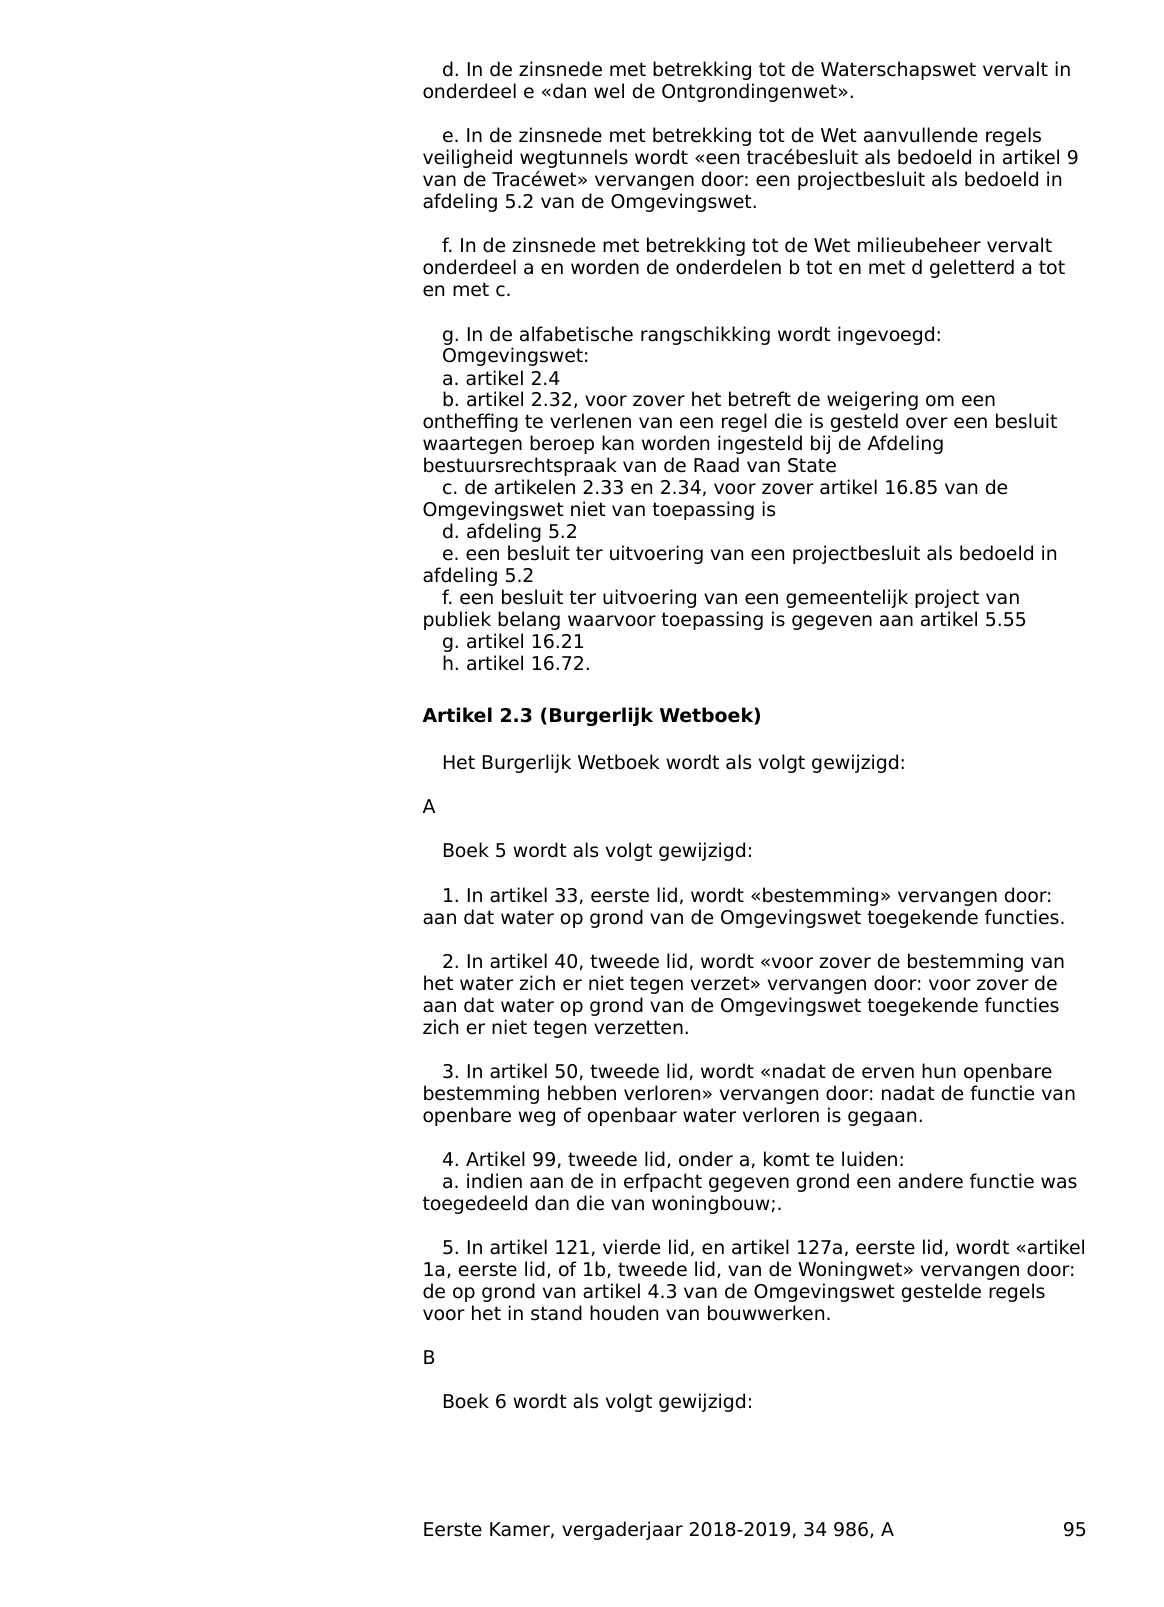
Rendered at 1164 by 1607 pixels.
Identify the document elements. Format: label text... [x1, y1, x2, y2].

text 3. In artikel 50, tweede lid, wordt «nadat de erven hun openbare bestemming hebben verloren» vervangen door: nadat de functie van openbare weg of openbaar water verloren is gegaan. [422, 1061, 1087, 1127]
subtitle Artikel 2.3 (Burgerlijk Wetboek) [422, 705, 1087, 727]
text f. In de zinsnede met betrekking tot de Wet milieubeheer vervalt onderdeel a en worden de onderdelen b tot en met d geletterd a tot en met c. [422, 235, 1087, 301]
text 1. In artikel 33, eerste lid, wordt «bestemming» vervangen door: aan dat water op grond van de Omgevingswet toegekende functies. [422, 884, 1087, 928]
text e. In de zinsnede met betrekking tot de Wet aanvullende regels veiligheid wegtunnels wordt «een tracébesluit als bedoeld in artikel 9 van de Tracéwet» vervangen door: een projectbesluit als bedoeld in afdeling 5.2 van de Omgevingswet. [422, 125, 1087, 213]
text a. indien aan de in erfpacht gegeven grond een andere functie was toegedeeld dan die van woningbouw;. [422, 1171, 1087, 1215]
text 4. Artikel 99, tweede lid, onder a, komt te luiden: [422, 1149, 1087, 1171]
text h. artikel 16.72. [422, 653, 1087, 675]
text Omgevingswet: [422, 345, 1087, 367]
text d. In de zinsnede met betrekking tot de Waterschapswet vervalt in onderdeel e «dan wel de Ontgrondingenwet». [422, 59, 1087, 103]
text Het Burgerlijk Wetboek wordt als volgt gewijzigd: [422, 752, 1087, 774]
text a. artikel 2.4 [422, 367, 1087, 389]
text e. een besluit ter uitvoering van een projectbesluit als bedoeld in afdeling 5.2 [422, 543, 1087, 587]
text B [422, 1347, 1087, 1369]
text c. de artikelen 2.33 en 2.34, voor zover artikel 16.85 van de Omgevingswet niet van toepassing is [422, 477, 1087, 521]
text 5. In artikel 121, vierde lid, en artikel 127a, eerste lid, wordt «artikel 1a, eerste lid, of 1b, tweede lid, van de Woningwet» vervangen door: de op grond van artikel 4.3 van de Omgevingswet gestelde regels voor het in stand houden van bouwwerken. [422, 1237, 1087, 1325]
text g. In de alfabetische rangschikking wordt ingevoegd: [422, 323, 1087, 345]
text Boek 5 wordt als volgt gewijzigd: [422, 840, 1087, 862]
text 2. In artikel 40, tweede lid, wordt «voor zover de bestemming van het water zich er niet tegen verzet» vervangen door: voor zover de aan dat water op grond van de Omgevingswet toegekende functies zich er niet tegen verzetten. [422, 951, 1087, 1039]
text Boek 6 wordt als volgt gewijzigd: [422, 1391, 1087, 1413]
text f. een besluit ter uitvoering van een gemeentelijk project van publiek belang waarvoor toepassing is gegeven aan artikel 5.55 [422, 587, 1087, 631]
text d. afdeling 5.2 [422, 521, 1087, 543]
text b. artikel 2.32, voor zover het betreft de weigering om een ontheffing te verlenen van een regel die is gesteld over een besluit waartegen beroep kan worden ingesteld bij de Afdeling bestuursrechtspraak van de Raad van State [422, 389, 1087, 477]
text A [422, 796, 1087, 818]
text g. artikel 16.21 [422, 631, 1087, 653]
